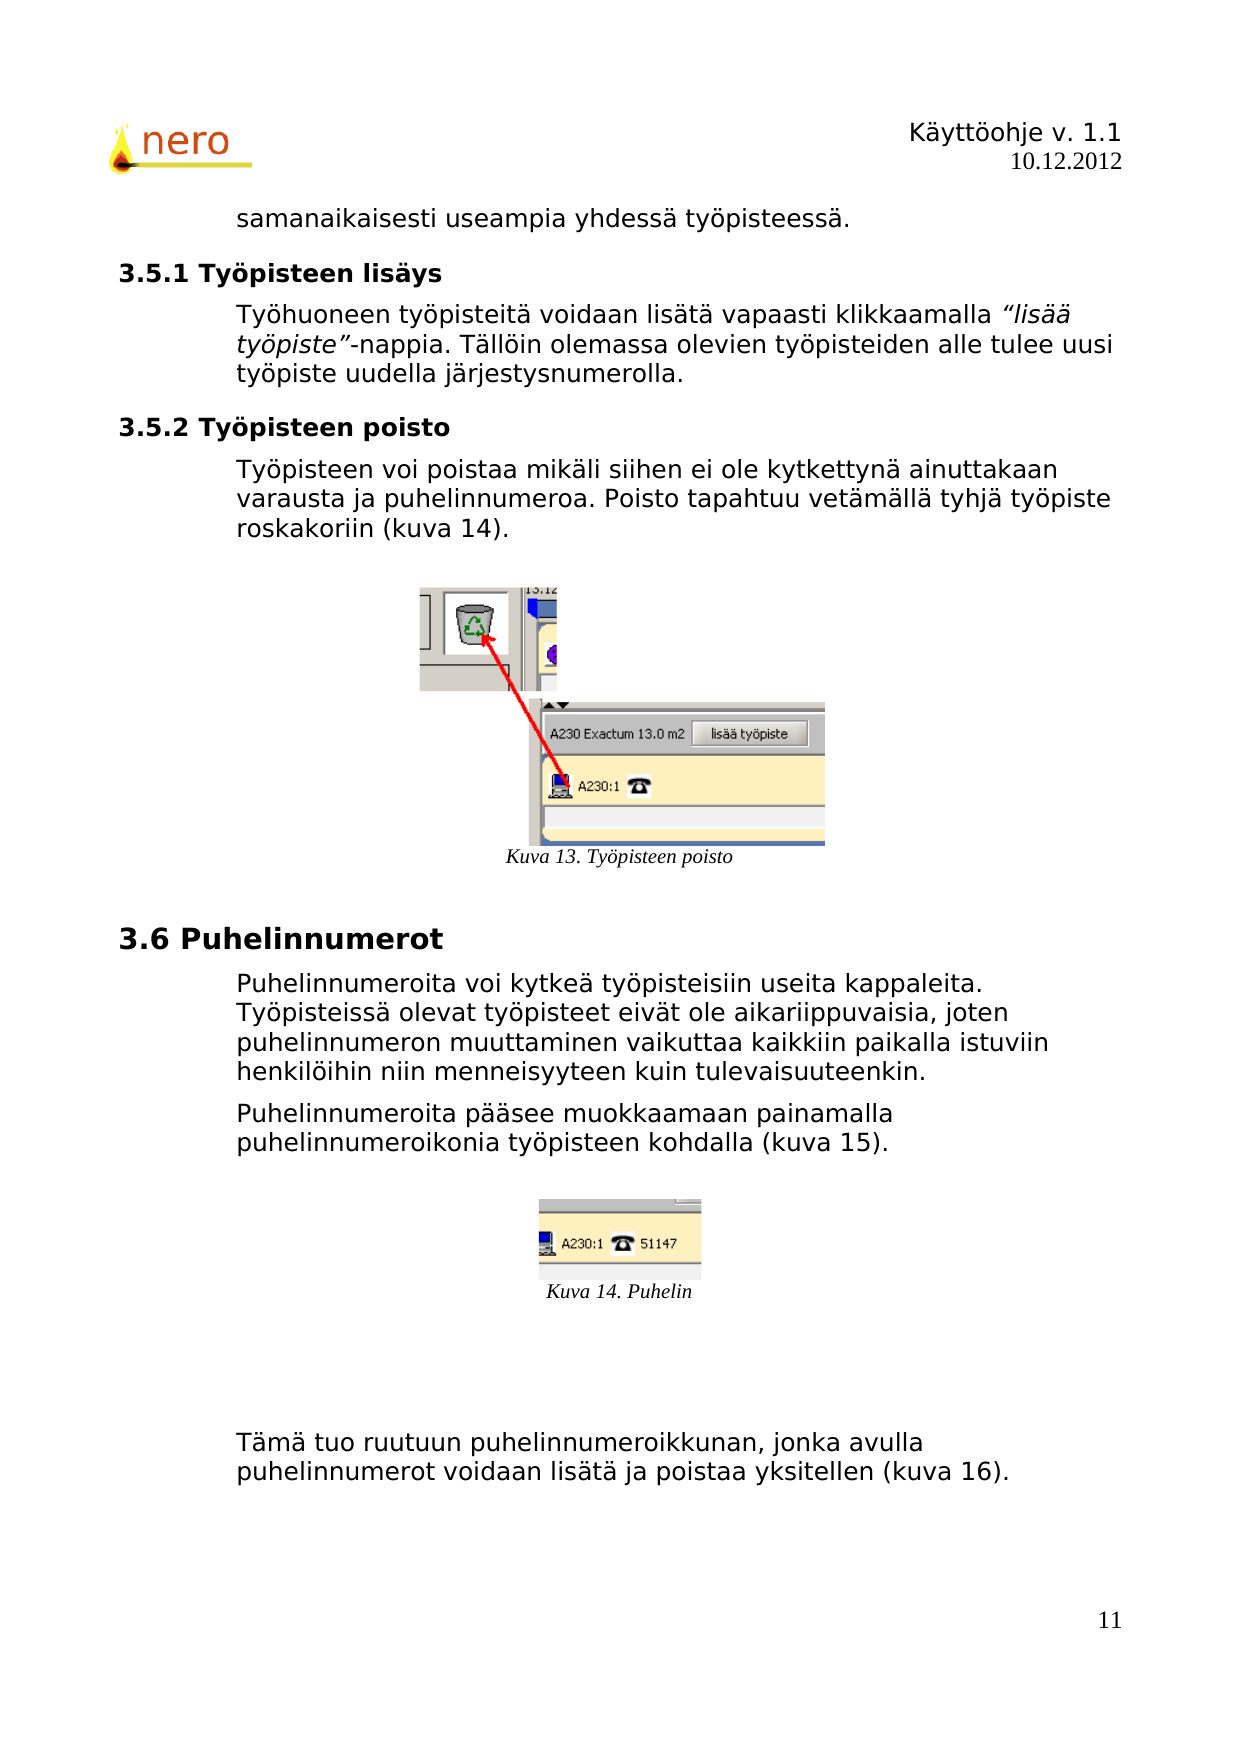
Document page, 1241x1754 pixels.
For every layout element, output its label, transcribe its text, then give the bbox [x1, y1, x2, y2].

text Kuva 14. Puhelin [539, 1280, 702, 1302]
text Kuva 13. Työpisteen poisto [415, 846, 825, 868]
subtitle Työpisteen lisäys [118, 259, 1122, 288]
picture [415, 584, 825, 846]
text samanaikaisesti useampia yhdessä työpisteessä. [236, 204, 1122, 234]
text Puhelinnumeroita voi kytkeä työpisteisiin useita kappaleita. Työpisteissä olevat työpisteet eivät ole aikariippuvaisia, joten puhelinnumeron muuttaminen vaikuttaa kaikkiin paikalla istuviin henkilöihin niin menneisyyteen kuin tulevaisuuteenkin. [236, 969, 1122, 1086]
subtitle Puhelinnumerot [118, 922, 1122, 957]
text Työhuoneen työpisteitä voidaan lisätä vapaasti klikkaamalla “lisää työpiste”-nappia. Tällöin olemassa olevien työpisteiden alle tulee uusi työpiste uudella järjestysnumerolla. [236, 301, 1122, 388]
picture [107, 118, 255, 176]
text Tämä tuo ruutuun puhelinnumeroikkunan, jonka avulla puhelinnumerot voidaan lisätä ja poistaa yksitellen (kuva 16). [236, 1428, 1122, 1486]
text Työpisteen voi poistaa mikäli siihen ei ole kytkettynä ainuttakaan varausta ja puhelinnumeroa. Poisto tapahtuu vetämällä tyhjä työpiste roskakoriin (kuva 14). [236, 455, 1122, 543]
subtitle Työpisteen poisto [118, 413, 1122, 443]
text Puhelinnumeroita pääsee muokkaamaan painamalla puhelinnumeroikonia työpisteen kohdalla (kuva 15). [236, 1099, 1122, 1157]
picture [538, 1199, 702, 1280]
